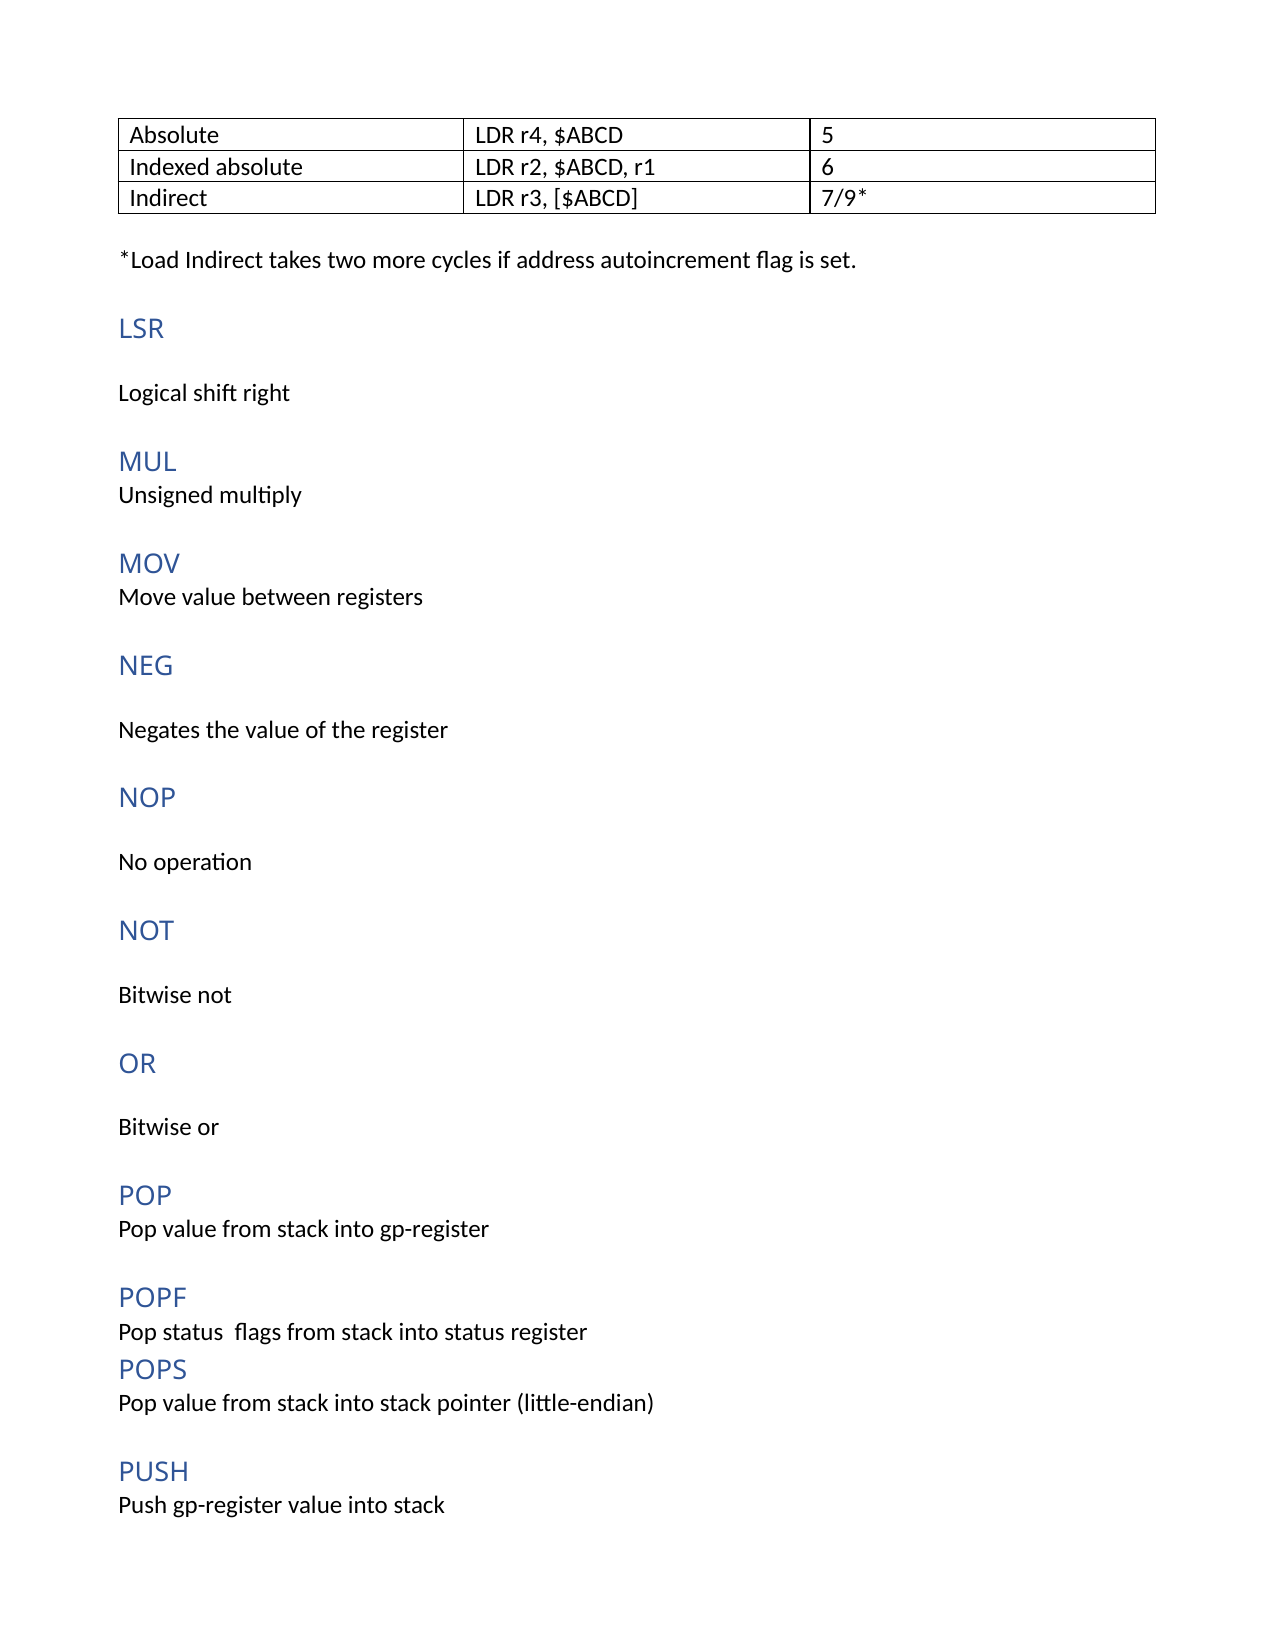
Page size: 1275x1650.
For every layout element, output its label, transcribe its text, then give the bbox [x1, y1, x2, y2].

subtitle POPS [118, 1350, 1157, 1387]
table_cell LDR r3, [$ABCD] [464, 182, 809, 213]
text Negates the value of the register [118, 714, 1157, 744]
table_cell LDR r4, $ABCD [464, 119, 809, 150]
table_cell 6 [811, 151, 1155, 181]
table_cell Indirect [119, 182, 463, 213]
text Unsigned multiply [118, 479, 1157, 509]
text No operation [118, 846, 1157, 877]
text Pop status flags from stack into status register [118, 1316, 1157, 1346]
subtitle NEG [118, 646, 1157, 683]
subtitle NOT [118, 912, 1157, 948]
text Pop value from stack into gp-register [118, 1214, 1157, 1244]
text Logical shift right [118, 346, 1157, 407]
subtitle NOP [118, 779, 1157, 816]
text Push gp-register value into stack [118, 1489, 1157, 1520]
subtitle POP [118, 1177, 1157, 1214]
text *Load Indirect takes two more cycles if address autoincrement flag is set. [118, 244, 1157, 275]
subtitle OR [118, 1044, 1157, 1081]
subtitle LSR [118, 309, 1157, 346]
table_cell 5 [811, 119, 1155, 150]
text Bitwise or [118, 1112, 1157, 1142]
table_cell Indexed absolute [119, 151, 463, 181]
text Pop value from stack into stack pointer (little-endian) [118, 1387, 1157, 1418]
subtitle PUSH [118, 1452, 1157, 1489]
text Move value between registers [118, 581, 1157, 612]
subtitle POPF [118, 1279, 1157, 1316]
table_cell Absolute [119, 119, 463, 150]
table_cell LDR r2, $ABCD, r1 [464, 151, 809, 181]
subtitle MUL [118, 442, 1157, 479]
subtitle MOV [118, 544, 1157, 581]
table_cell 7/9* [811, 182, 1155, 213]
text Bitwise not [118, 979, 1157, 1009]
